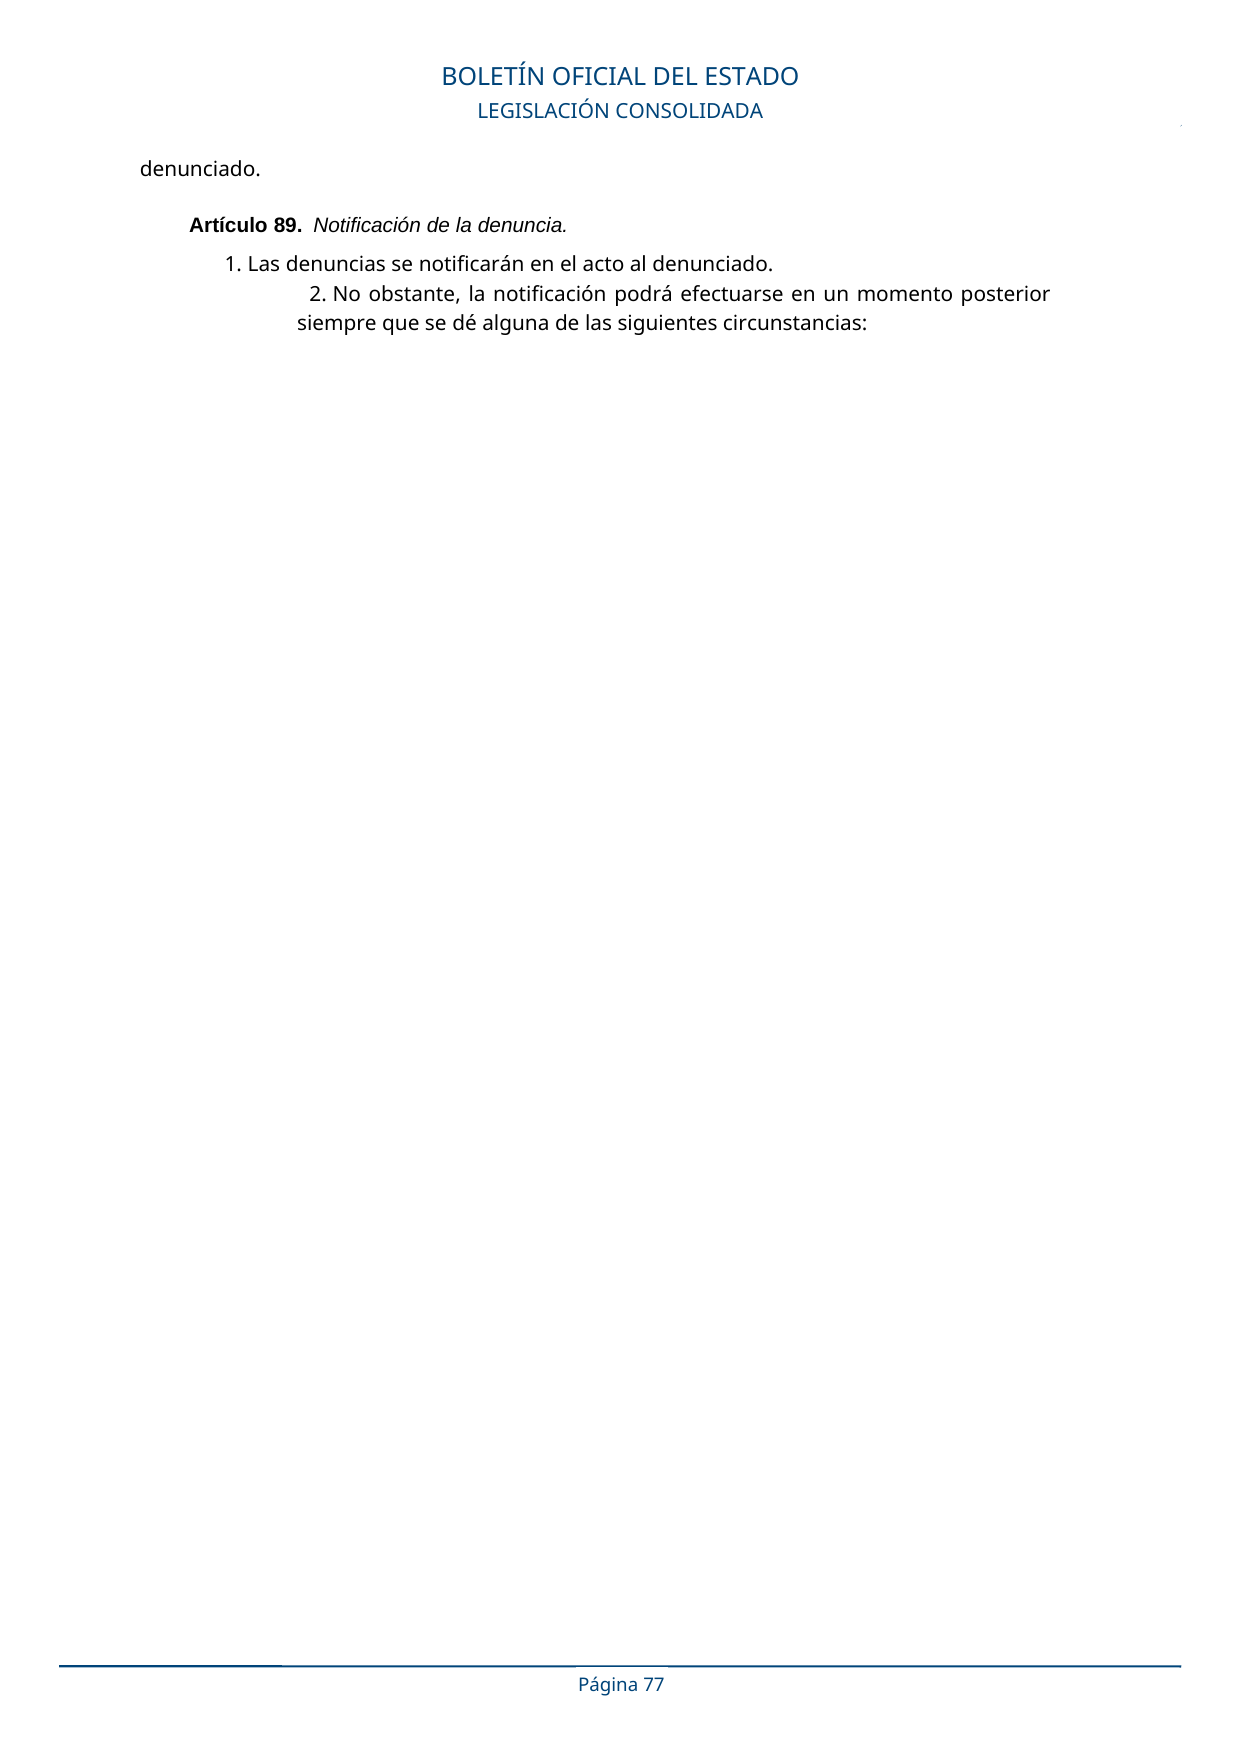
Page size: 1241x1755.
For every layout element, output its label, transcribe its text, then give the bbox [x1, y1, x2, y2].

list No obstante, la notificación podrá efectuarse en un momento posterior siempre que se dé alguna de las siguientes circunstancias: [274, 279, 1052, 336]
text Artículo 89. Notificación de la denuncia. [189, 213, 1184, 237]
text denunciado. [139, 154, 1052, 183]
list Las denuncias se notificarán en el acto al denunciado. [224, 249, 1184, 278]
